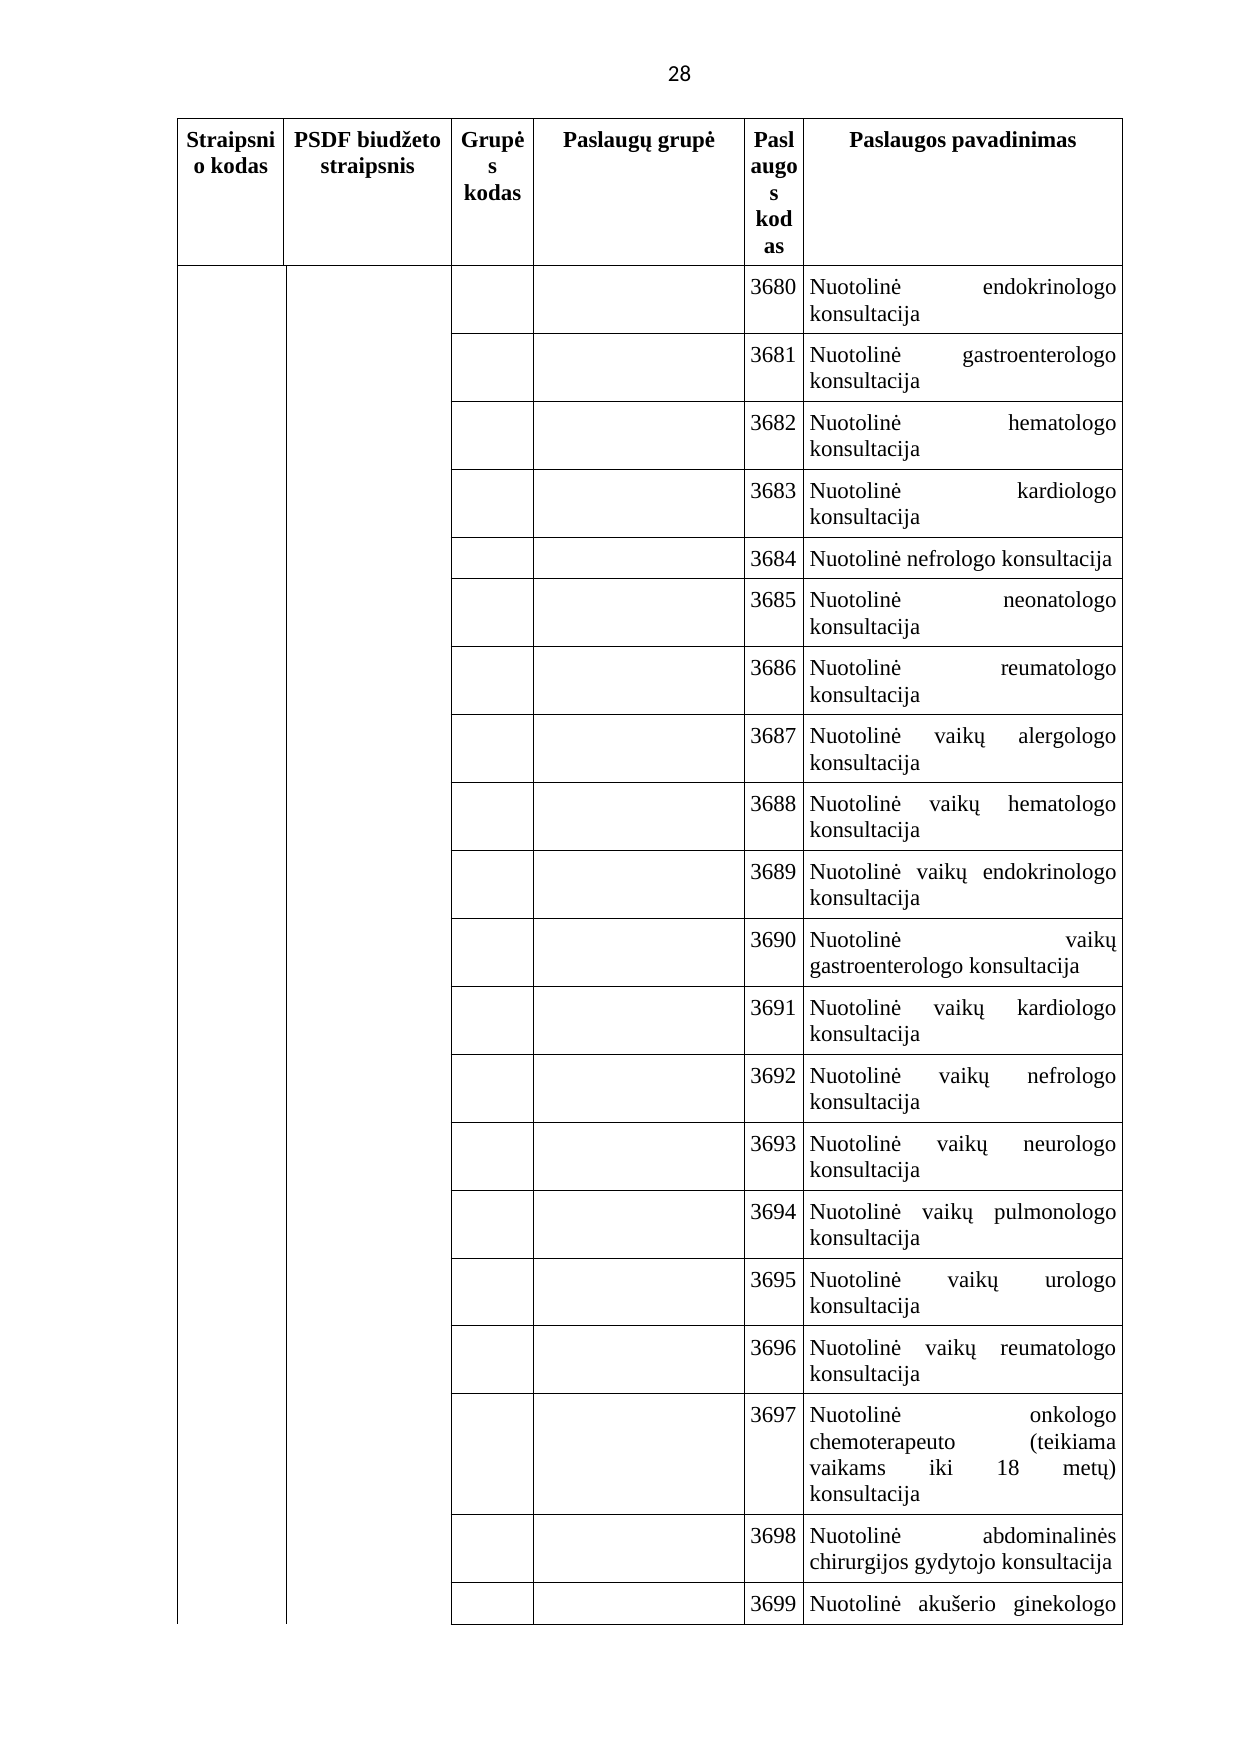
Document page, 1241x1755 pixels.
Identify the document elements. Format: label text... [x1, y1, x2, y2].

table_cell [178, 646, 286, 714]
table_cell [534, 1394, 744, 1514]
table_cell [178, 1393, 286, 1514]
table_cell [452, 987, 533, 1054]
table_cell [178, 333, 286, 401]
table_cell [534, 715, 744, 782]
table_cell [452, 1394, 533, 1514]
table_cell [534, 266, 744, 333]
table_cell [287, 1054, 451, 1122]
table_cell 3698 [745, 1515, 803, 1582]
table_cell Nuotolinė endokrinologo konsultacija [804, 266, 1122, 333]
table_cell [287, 469, 451, 537]
table_cell Nuotolinė kardiologo konsultacija [804, 470, 1122, 537]
table_cell [452, 538, 533, 578]
table_cell 3692 [745, 1055, 803, 1122]
table_cell [534, 783, 744, 850]
table_cell Nuotolinė vaikų urologo konsultacija [804, 1259, 1122, 1325]
table_cell [534, 470, 744, 537]
table_cell [178, 850, 286, 918]
table_cell [534, 1259, 744, 1325]
table_cell [178, 1054, 286, 1122]
table_cell [534, 538, 744, 578]
table_cell [452, 1055, 533, 1122]
table_cell Nuotolinė vaikų kardiologo konsultacija [804, 987, 1122, 1054]
table_cell [287, 782, 451, 850]
table_cell Nuotolinė vaikų pulmonologo konsultacija [804, 1191, 1122, 1257]
table_cell [287, 537, 451, 578]
table_cell [287, 1393, 451, 1514]
table_cell [452, 470, 533, 537]
table_cell 3693 [745, 1123, 803, 1189]
table_cell [287, 578, 451, 646]
table_cell [287, 401, 451, 469]
table_cell [178, 782, 286, 850]
table_cell [452, 402, 533, 469]
table_cell 3684 [745, 538, 803, 578]
table_cell 3690 [745, 919, 803, 986]
table_cell [287, 918, 451, 986]
table_cell [534, 579, 744, 646]
table_header Paslaugų grupė [534, 119, 744, 265]
table_cell [452, 851, 533, 918]
table_cell 3687 [745, 715, 803, 782]
table_cell [534, 1326, 744, 1393]
table_cell [534, 402, 744, 469]
table_cell [534, 1123, 744, 1189]
table_cell [287, 333, 451, 401]
table_cell Nuotolinė gastroenterologo konsultacija [804, 334, 1122, 401]
table_cell [178, 537, 286, 578]
table_header Paslaugos kodas [745, 119, 803, 265]
table_cell [287, 1514, 451, 1582]
table_cell [452, 334, 533, 401]
table_cell [178, 918, 286, 986]
table_cell [534, 851, 744, 918]
table_cell 3696 [745, 1326, 803, 1393]
table_cell Nuotolinė akušerio ginekologo [804, 1583, 1122, 1623]
table_cell [178, 578, 286, 646]
table_cell 3688 [745, 783, 803, 850]
table_cell [534, 1055, 744, 1122]
table_cell [452, 1583, 533, 1623]
table_cell [287, 850, 451, 918]
table_cell [287, 986, 451, 1054]
table_cell [178, 1514, 286, 1582]
table_cell [452, 1326, 533, 1393]
table_cell Nuotolinė vaikų hematologo konsultacija [804, 783, 1122, 850]
table_cell [452, 647, 533, 714]
table_cell 3683 [745, 470, 803, 537]
table_cell Nuotolinė vaikų neurologo konsultacija [804, 1123, 1122, 1189]
table_header Grupės kodas [452, 119, 533, 265]
table_cell [178, 1582, 286, 1623]
table_cell [452, 266, 533, 333]
table_cell Nuotolinė abdominalinės chirurgijos gydytojo konsultacija [804, 1515, 1122, 1582]
table_cell [452, 783, 533, 850]
table_cell [287, 1582, 451, 1623]
table_cell [178, 401, 286, 469]
table_cell [287, 266, 451, 333]
table_cell [178, 1325, 286, 1393]
table_cell [534, 1191, 744, 1257]
table_cell Nuotolinė vaikų endokrinologo konsultacija [804, 851, 1122, 918]
table_cell [287, 1190, 451, 1257]
table_cell [534, 647, 744, 714]
table_cell [534, 1583, 744, 1623]
table_cell 3681 [745, 334, 803, 401]
table_cell [534, 987, 744, 1054]
table_cell [287, 714, 451, 782]
table_cell [287, 1122, 451, 1189]
table_cell 3682 [745, 402, 803, 469]
table_cell [452, 1515, 533, 1582]
table_cell [452, 1123, 533, 1189]
table_cell [287, 1325, 451, 1393]
table_cell [178, 1258, 286, 1325]
table_cell [452, 579, 533, 646]
table_cell Nuotolinė hematologo konsultacija [804, 402, 1122, 469]
table_cell [178, 986, 286, 1054]
table_cell [534, 919, 744, 986]
table_cell Nuotolinė vaikų nefrologo konsultacija [804, 1055, 1122, 1122]
table_cell 3680 [745, 266, 803, 333]
table_cell [178, 1190, 286, 1257]
table_cell 3695 [745, 1259, 803, 1325]
table_cell [534, 1515, 744, 1582]
table_cell Nuotolinė vaikų reumatologo konsultacija [804, 1326, 1122, 1393]
table_header Straipsnio kodas [178, 119, 283, 265]
table_cell [178, 714, 286, 782]
table_cell [452, 715, 533, 782]
table_header Paslaugos pavadinimas [804, 119, 1122, 265]
table_cell [178, 1122, 286, 1189]
table_cell 3689 [745, 851, 803, 918]
table_cell [178, 266, 286, 333]
table_cell [178, 469, 286, 537]
table_cell 3699 [745, 1583, 803, 1623]
table_header PSDF biudžeto straipsnis [284, 119, 451, 265]
table_cell [452, 919, 533, 986]
table_cell Nuotolinė reumatologo konsultacija [804, 647, 1122, 714]
table_cell [287, 646, 451, 714]
table_cell Nuotolinė nefrologo konsultacija [804, 538, 1122, 578]
table_cell Nuotolinė vaikų gastroenterologo konsultacija [804, 919, 1122, 986]
table_cell [287, 1258, 451, 1325]
table_cell 3686 [745, 647, 803, 714]
table_cell Nuotolinė onkologo chemoterapeuto (teikiama vaikams iki 18 metų) konsultacija [804, 1394, 1122, 1514]
table_cell Nuotolinė vaikų alergologo konsultacija [804, 715, 1122, 782]
table_cell 3694 [745, 1191, 803, 1257]
table_cell [452, 1259, 533, 1325]
table_cell 3691 [745, 987, 803, 1054]
table_cell 3685 [745, 579, 803, 646]
table_cell [452, 1191, 533, 1257]
table_cell Nuotolinė neonatologo konsultacija [804, 579, 1122, 646]
table_cell [534, 334, 744, 401]
table_cell 3697 [745, 1394, 803, 1514]
